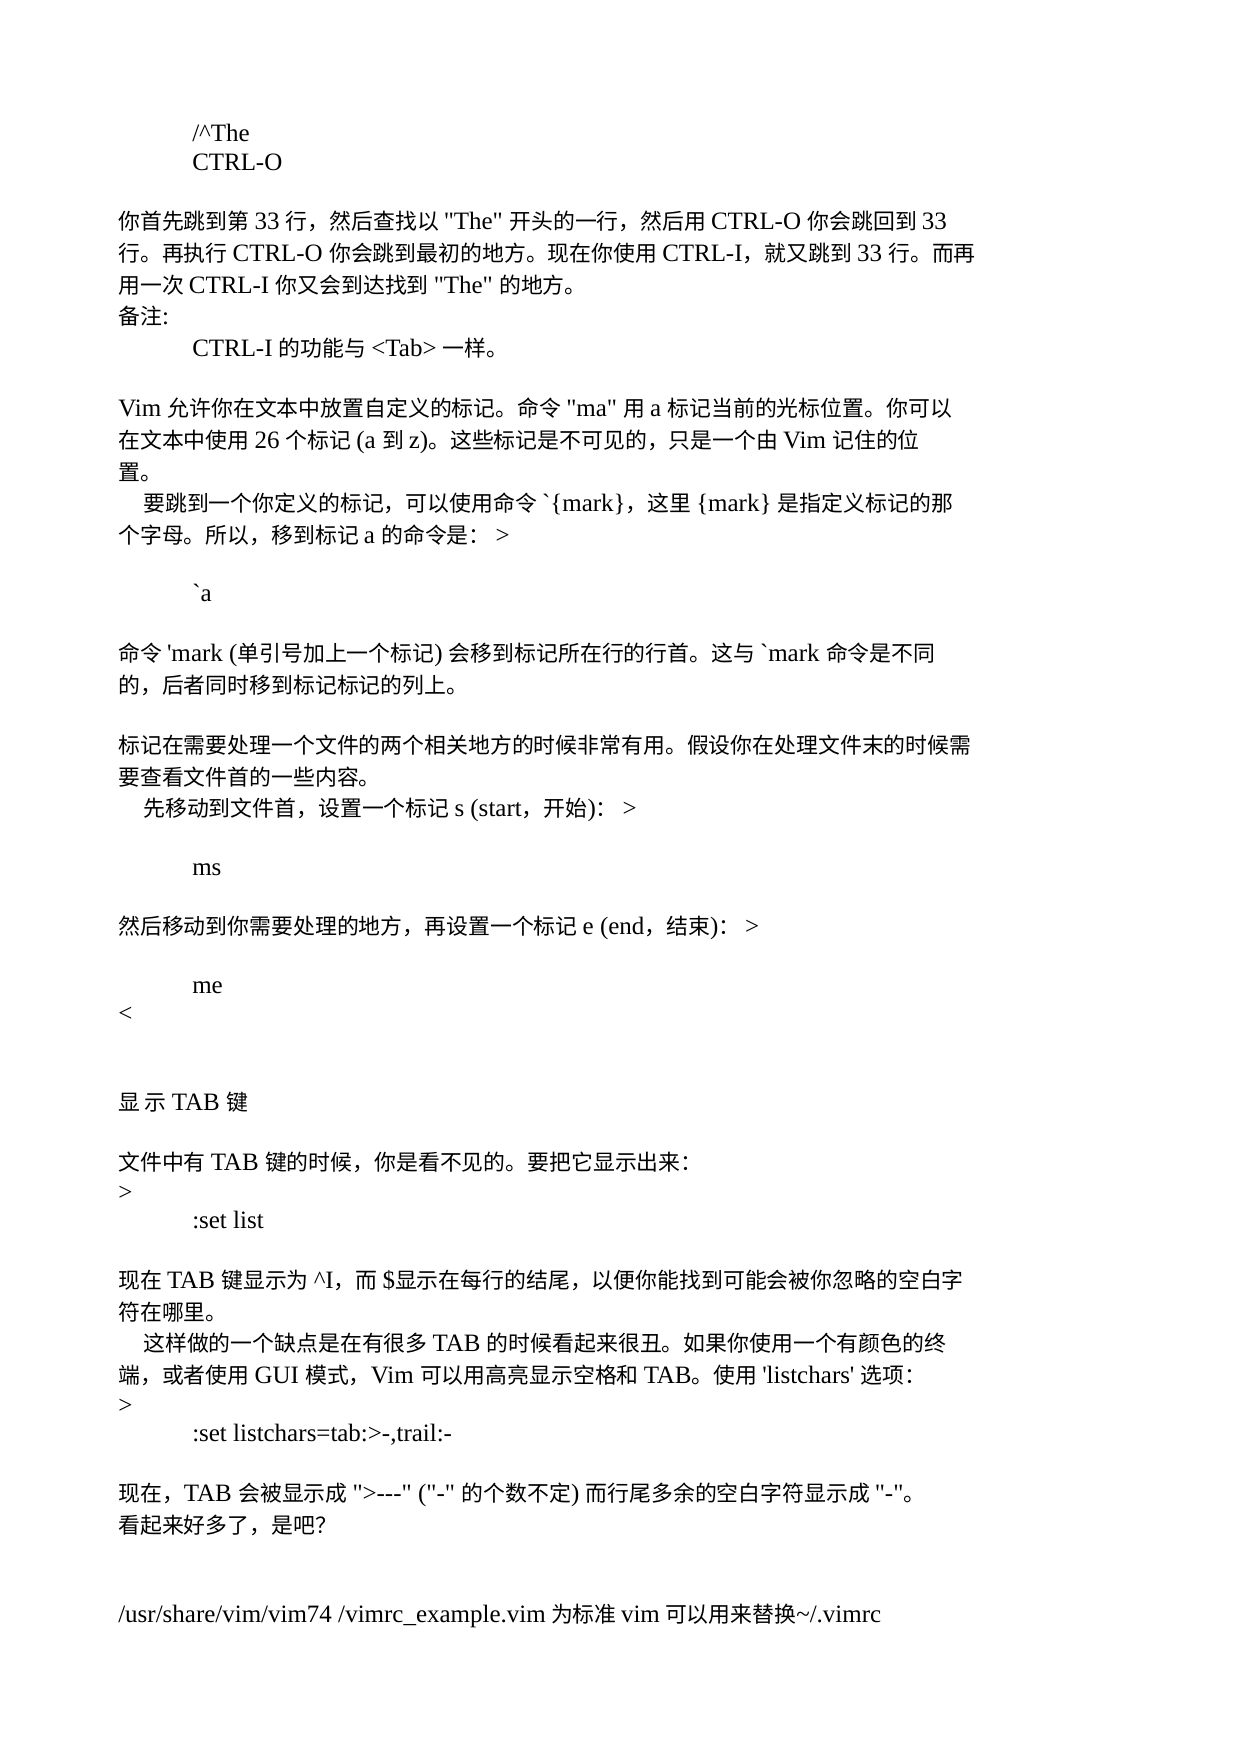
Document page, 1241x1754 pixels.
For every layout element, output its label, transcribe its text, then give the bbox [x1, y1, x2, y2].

text :set listchars=tab:>-,trail:- [118, 1418, 1122, 1447]
text ms [118, 852, 1122, 881]
text 符在哪里。 [118, 1295, 1122, 1326]
text 看起来好多了，是吧？ [118, 1508, 1122, 1539]
text `a [118, 578, 1122, 607]
text 文件中有 TAB 键的时候，你是看不见的。要把它显示出来： [118, 1145, 1122, 1177]
text 标记在需要处理一个文件的两个相关地方的时候非常有用。假设你在处理文件末的时候需 [118, 728, 1122, 760]
text 先移动到文件首，设置一个标记 s (start，开始)： > [118, 791, 1122, 823]
text 你首先跳到第 33 行，然后查找以 "The" 开头的一行，然后用 CTRL-O 你会跳回到 33 [118, 204, 1122, 236]
text CTRL-O [118, 147, 1122, 176]
text 用一次 CTRL-I 你又会到达找到 "The" 的地方。 [118, 268, 1122, 299]
text CTRL-I 的功能与 <Tab> 一样。 [118, 331, 1122, 363]
text 置。 [118, 455, 1122, 486]
text 然后移动到你需要处理的地方，再设置一个标记 e (end，结束)： > [118, 909, 1122, 941]
text > [118, 1390, 1122, 1418]
text 显 示 TAB 键 [118, 1085, 1122, 1116]
text 要跳到一个你定义的标记，可以使用命令 `{mark}，这里 {mark} 是指定义标记的那 [118, 486, 1122, 518]
text 在文本中使用 26 个标记 (a 到 z)。这些标记是不可见的，只是一个由 Vim 记住的位 [118, 423, 1122, 455]
text 端，或者使用 GUI 模式，Vim 可以用高亮显示空格和 TAB。使用 'listchars' 选项： [118, 1358, 1122, 1390]
text 要查看文件首的一些内容。 [118, 760, 1122, 791]
text 现在 TAB 键显示为 ^I，而 $显示在每行的结尾，以便你能找到可能会被你忽略的空白字 [118, 1263, 1122, 1295]
text 的，后者同时移到标记标记的列上。 [118, 668, 1122, 699]
text 命令 'mark (单引号加上一个标记) 会移到标记所在行的行首。这与 `mark 命令是不同 [118, 636, 1122, 668]
text 现在，TAB 会被显示成 ">---" ("-" 的个数不定) 而行尾多余的空白字符显示成 "-"。 [118, 1476, 1122, 1508]
text > [118, 1177, 1122, 1206]
text /^The [118, 118, 1122, 147]
text /usr/share/vim/vim74 /vimrc_example.vim为标准vim可以用来替换~/.vimrc [118, 1597, 1122, 1628]
text :set list [118, 1206, 1122, 1234]
text 这样做的一个缺点是在有很多 TAB 的时候看起来很丑。如果你使用一个有颜色的终 [118, 1326, 1122, 1358]
text Vim 允许你在文本中放置自定义的标记。命令 "ma" 用 a 标记当前的光标位置。你可以 [118, 391, 1122, 423]
text me [118, 970, 1122, 998]
text 备注: [118, 299, 1122, 331]
text 个字母。所以，移到标记 a 的命令是： > [118, 518, 1122, 550]
text < [118, 998, 1122, 1027]
text 行。再执行 CTRL-O 你会跳到最初的地方。现在你使用 CTRL-I，就又跳到 33 行。而再 [118, 236, 1122, 268]
